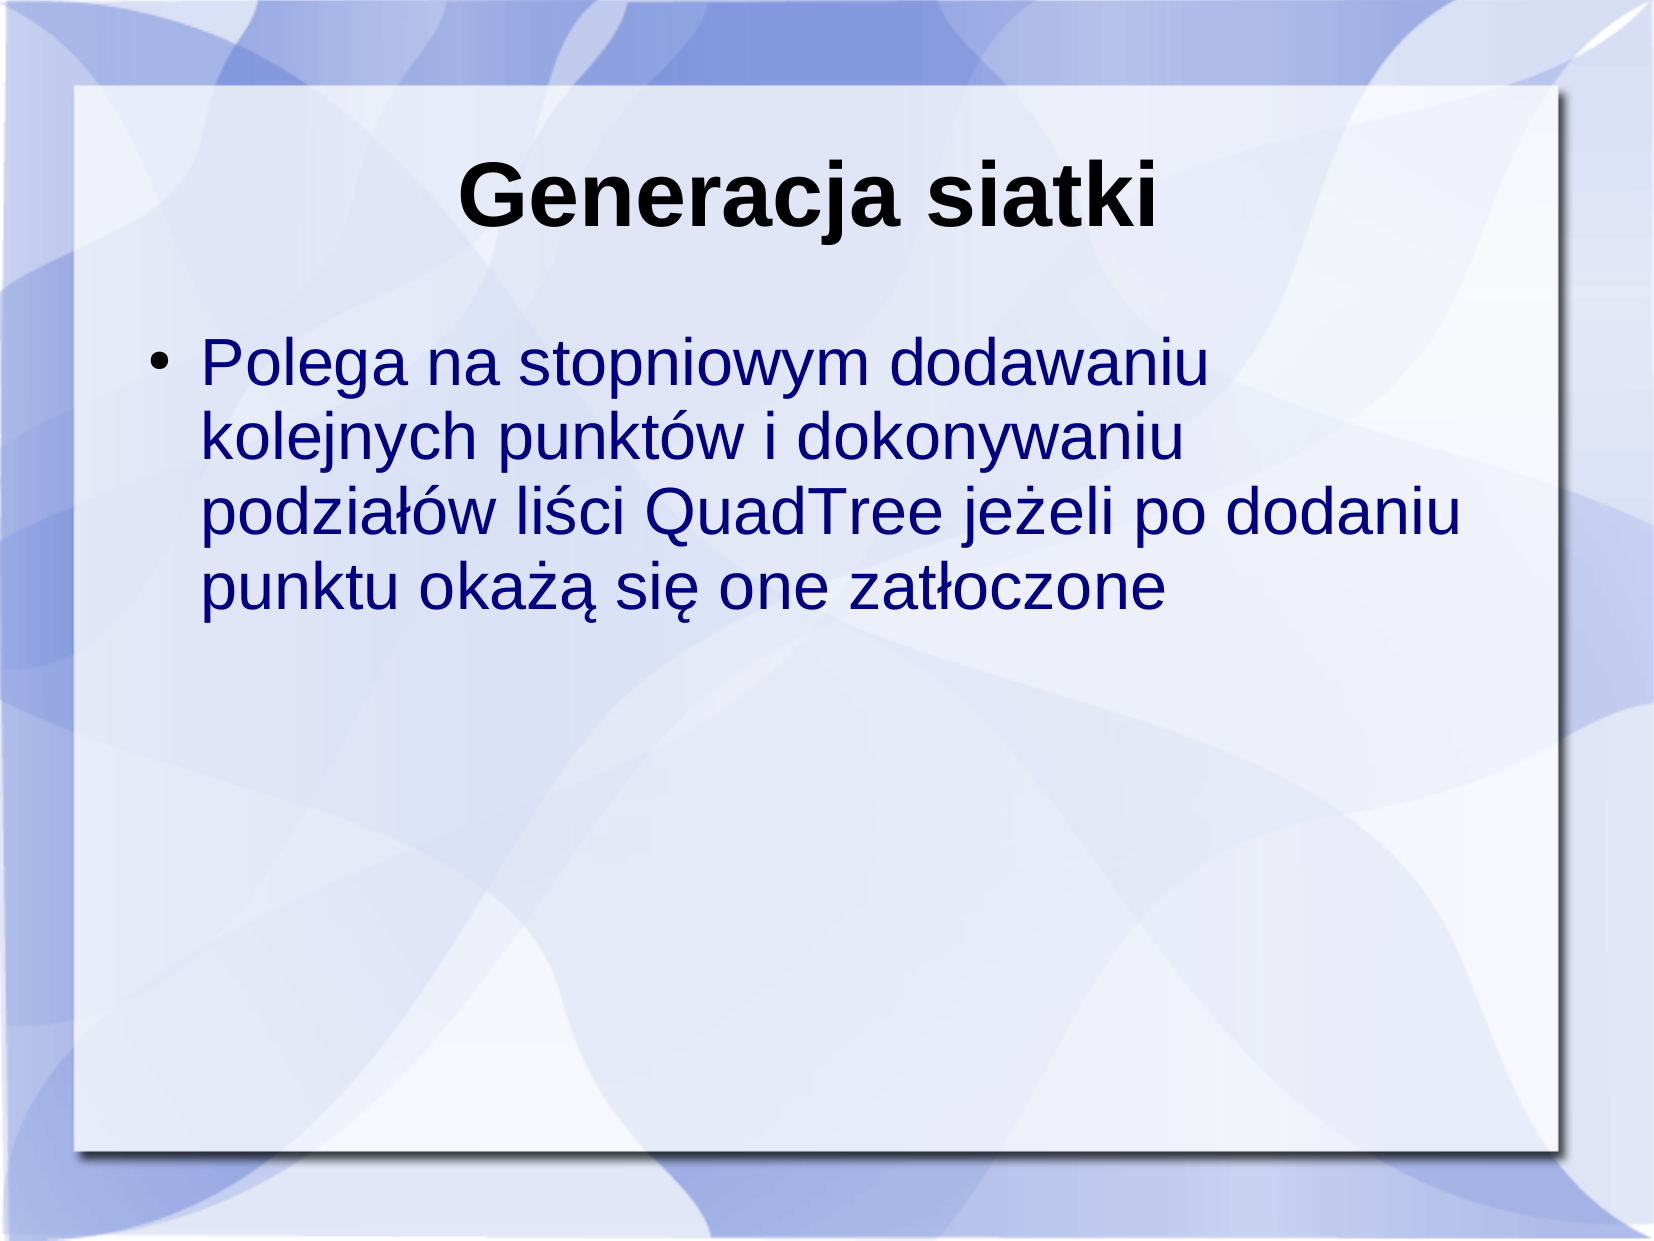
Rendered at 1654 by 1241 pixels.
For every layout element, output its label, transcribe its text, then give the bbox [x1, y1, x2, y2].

picture [0, 0, 1654, 1241]
title Generacja siatki [82, 90, 1536, 298]
list Polega na stopniowym dodawaniu kolejnych punktów i dokonywaniu podziałów liści QuadTree jeżeli po dodaniu punktu okażą się one zatłoczone [129, 324, 1489, 975]
